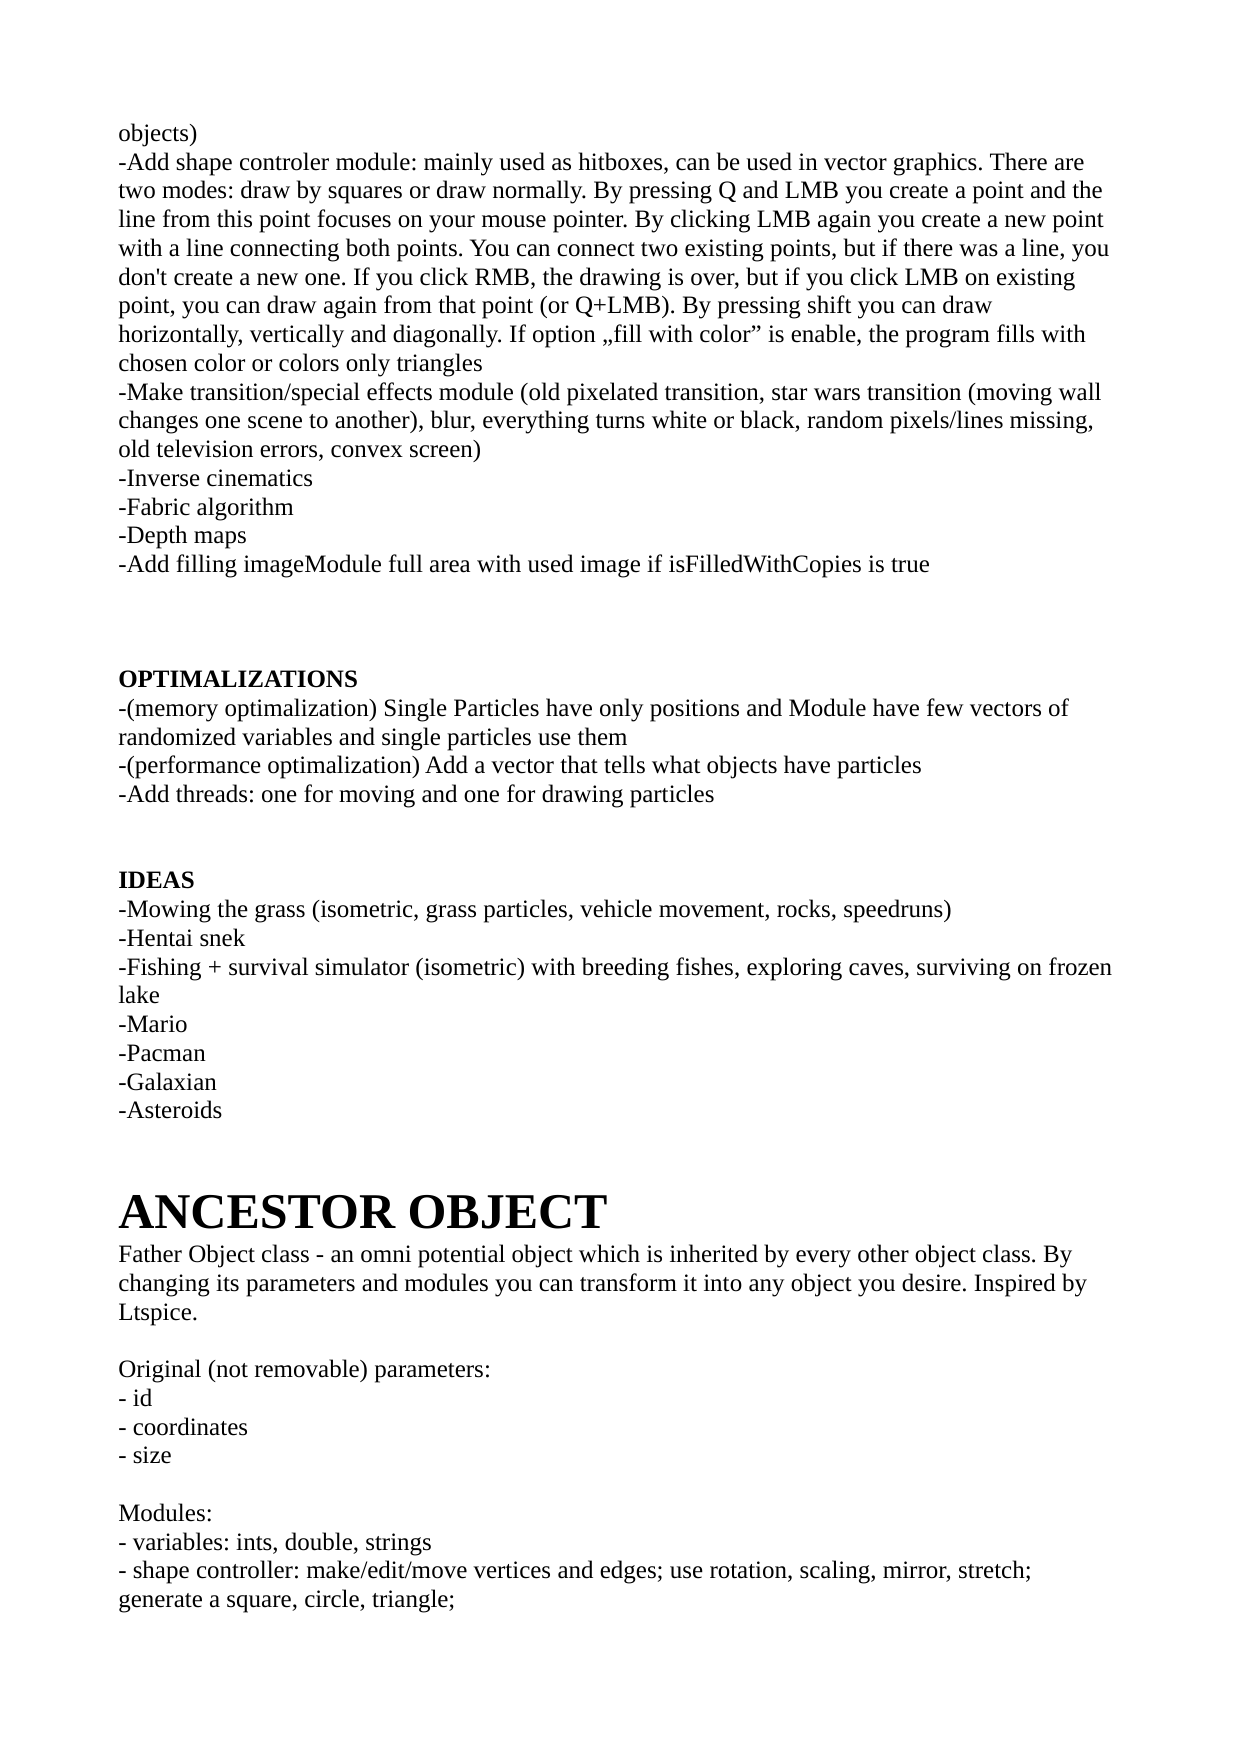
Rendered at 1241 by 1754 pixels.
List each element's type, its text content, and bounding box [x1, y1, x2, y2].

text -Add shape controler module: mainly used as hitboxes, can be used in vector graphics. There are two modes: draw by squares or draw normally. By pressing Q and LMB you create a point and the line from this point focuses on your mouse pointer. By clicking LMB again you create a new point with a line connecting both points. You can connect two existing points, but if there was a line, you don't create a new one. If you click RMB, the drawing is over, but if you click LMB on existing point, you can draw again from that point (or Q+LMB). By pressing shift you can draw horizontally, vertically and diagonally. If option „fill with color” is enable, the program fills with chosen color or colors only triangles [118, 147, 1122, 377]
text -Mario [118, 1009, 1122, 1038]
text -Galaxian [118, 1067, 1122, 1096]
text objects) [118, 118, 1122, 147]
text -Pacman [118, 1038, 1122, 1067]
text Original (not removable) parameters: [118, 1354, 1122, 1383]
text ANCESTOR OBJECT [118, 1182, 1122, 1239]
text - variables: ints, double, strings [118, 1527, 1122, 1556]
text Modules: [118, 1498, 1122, 1527]
text - coordinates [118, 1412, 1122, 1441]
text -(performance optimalization) Add a vector that tells what objects have particles [118, 751, 1122, 779]
text -Asteroids [118, 1096, 1122, 1124]
text -(memory optimalization) Single Particles have only positions and Module have few vectors of randomized variables and single particles use them [118, 693, 1122, 751]
text -Fabric algorithm [118, 492, 1122, 521]
text -Depth maps [118, 521, 1122, 549]
text -Add threads: one for moving and one for drawing particles [118, 779, 1122, 808]
text -Make transition/special effects module (old pixelated transition, star wars transition (moving wall changes one scene to another), blur, everything turns white or black, random pixels/lines missing, old television errors, convex screen) [118, 377, 1122, 463]
text -Add filling imageModule full area with used image if isFilledWithCopies is true [118, 549, 1122, 578]
text - shape controller: make/edit/move vertices and edges; use rotation, scaling, mirror, stretch; generate a square, circle, triangle; [118, 1556, 1122, 1613]
text -Hentai snek [118, 923, 1122, 952]
text -Inverse cinematics [118, 463, 1122, 492]
text OPTIMALIZATIONS [118, 664, 1122, 693]
text -Mowing the grass (isometric, grass particles, vehicle movement, rocks, speedruns) [118, 894, 1122, 923]
text - size [118, 1441, 1122, 1469]
text - id [118, 1383, 1122, 1412]
text -Fishing + survival simulator (isometric) with breeding fishes, exploring caves, surviving on frozen lake [118, 952, 1122, 1009]
text IDEAS [118, 866, 1122, 894]
text Father Object class - an omni potential object which is inherited by every other object class. By changing its parameters and modules you can transform it into any object you desire. Inspired by Ltspice. [118, 1239, 1122, 1326]
